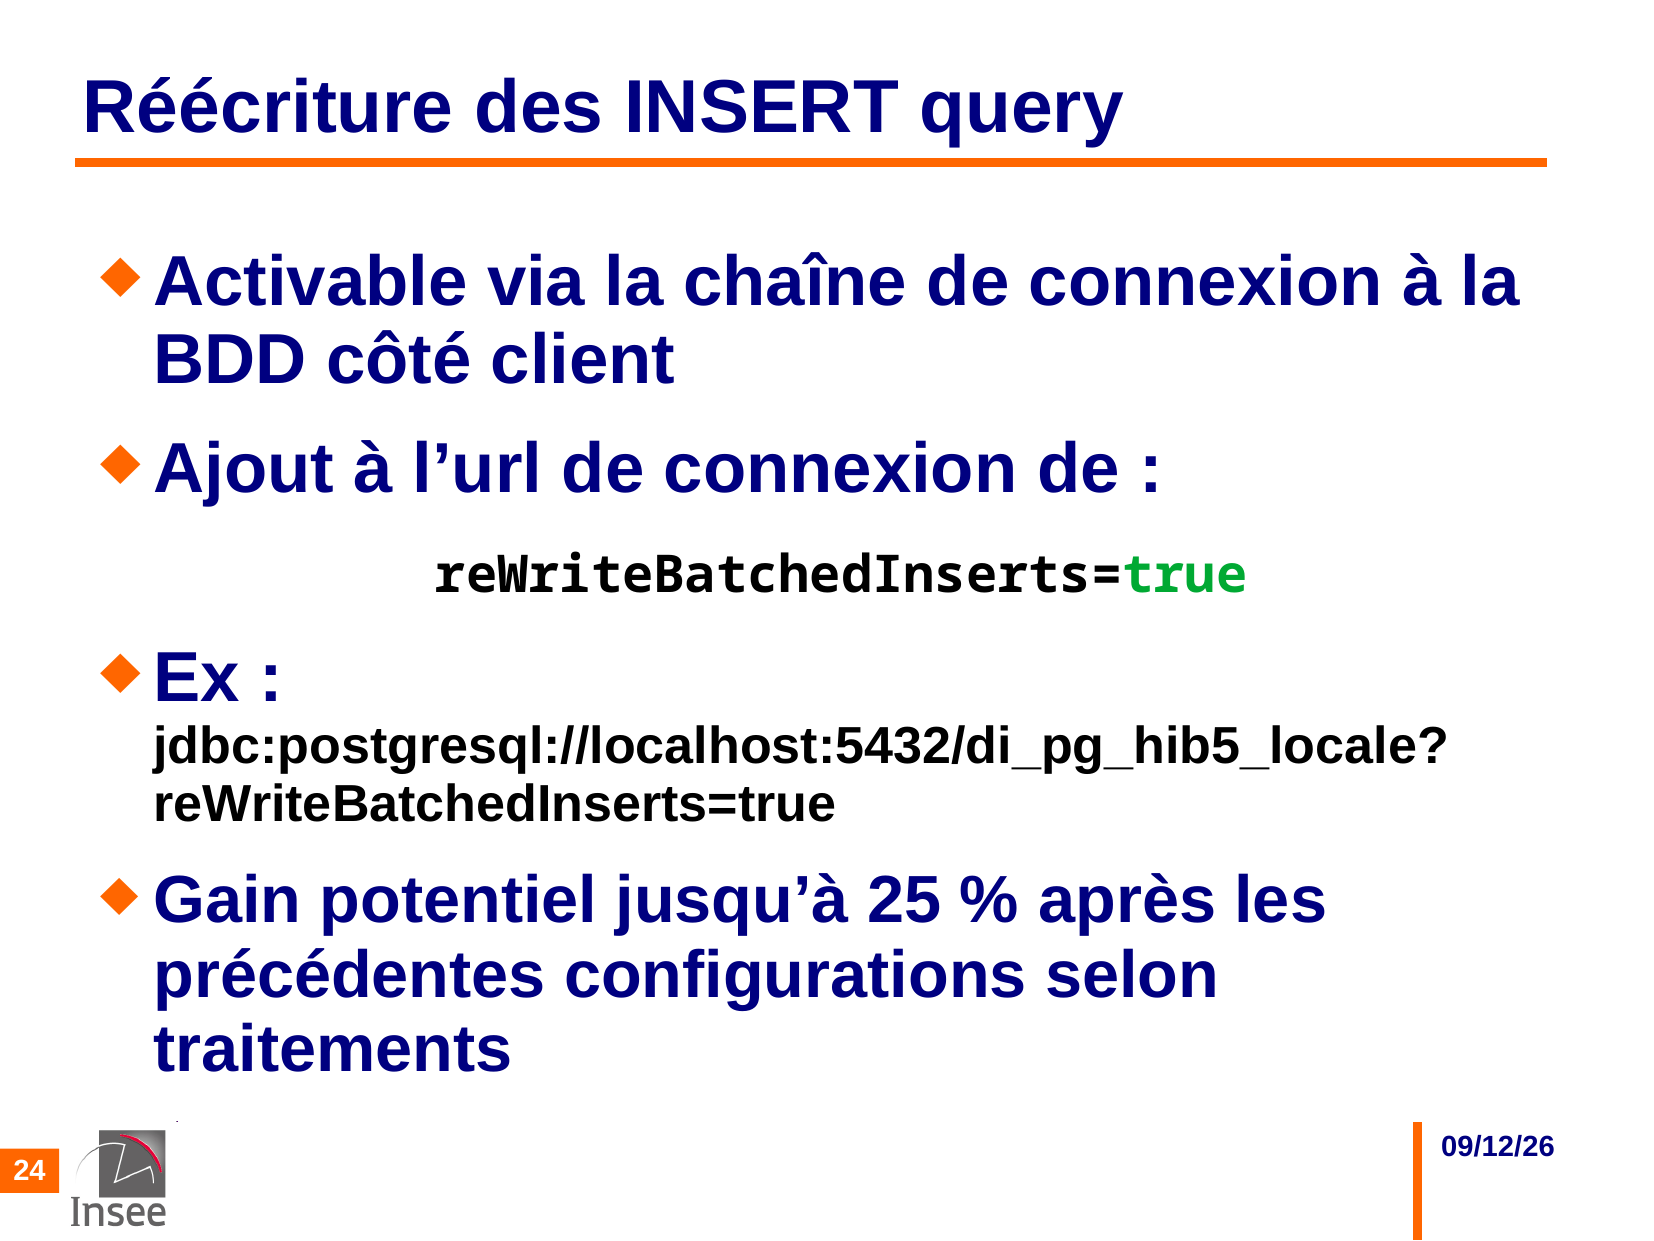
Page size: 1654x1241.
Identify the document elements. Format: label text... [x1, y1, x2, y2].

title Réécriture des INSERT query [82, 49, 1619, 163]
list Activable via la chaîne de connexion à la BDD côté client Ajout à l’url de connexion de : reWriteBatchedInserts=true Ex : jdbc:postgresql://localhost:5432/di_pg_hib5_locale?reWriteBatchedInserts=true Gain potentiel jusqu’à 25 % après les précédentes configurations selon traitements [82, 136, 1571, 1087]
picture [62, 1121, 178, 1241]
